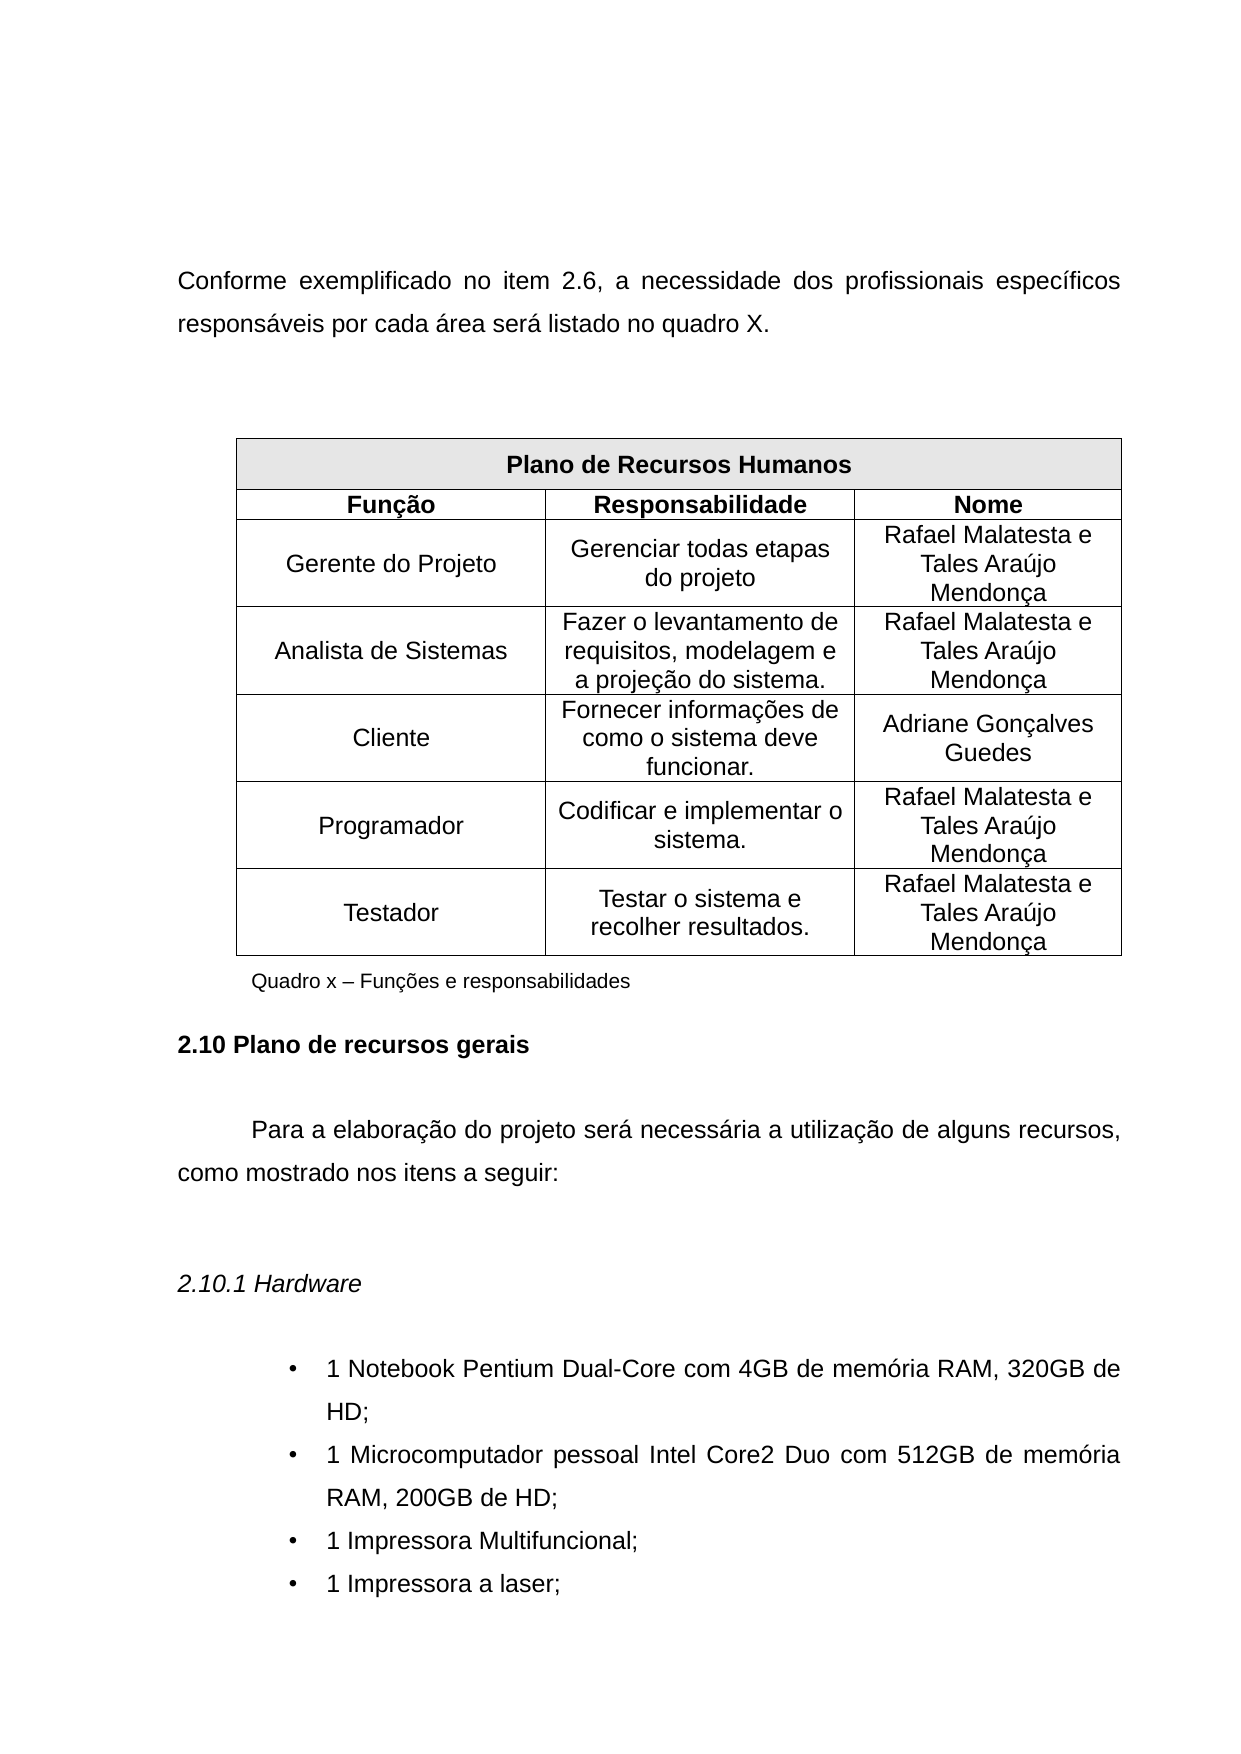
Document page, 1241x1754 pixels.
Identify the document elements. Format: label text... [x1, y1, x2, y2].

table_cell Codificar e implementar o sistema. [546, 782, 854, 868]
table_cell Função [237, 490, 545, 519]
text Conforme exemplificado no item 2.6, a necessidade dos profissionais específicos responsáveis por cada área será listado no quadro X. [177, 266, 1122, 338]
table_cell Responsabilidade [546, 490, 854, 519]
table_cell Fazer o levantamento de requisitos, modelagem e a projeção do sistema. [546, 607, 854, 693]
table_cell Adriane Gonçalves Guedes [855, 695, 1121, 781]
table_cell Nome [855, 490, 1121, 519]
table_cell Rafael Malatesta e Tales Araújo Mendonça [855, 869, 1121, 955]
subtitle 2.10 Plano de recursos gerais [177, 1030, 1122, 1059]
text Para a elaboração do projeto será necessária a utilização de alguns recursos, como mostrado nos itens a seguir: [177, 1115, 1122, 1187]
list 1 Notebook Pentium Dual-Core com 4GB de memória RAM, 320GB de HD; [288, 1353, 1122, 1426]
table_cell Programador [237, 782, 545, 868]
table_header Plano de Recursos Humanos [237, 439, 1121, 489]
subtitle 2.10.1 Hardware [177, 1269, 1122, 1298]
table_cell Gerenciar todas etapas do projeto [546, 520, 854, 606]
table_cell Rafael Malatesta e Tales Araújo Mendonça [855, 520, 1121, 606]
list 1 Impressora a laser; [288, 1569, 1122, 1598]
table_cell Rafael Malatesta e Tales Araújo Mendonça [855, 607, 1121, 693]
table_cell Fornecer informações de como o sistema deve funcionar. [546, 695, 854, 781]
table_cell Analista de Sistemas [237, 607, 545, 693]
text Quadro x – Funções e responsabilidades [177, 969, 1122, 993]
table_cell Rafael Malatesta e Tales Araújo Mendonça [855, 782, 1121, 868]
table_cell Testar o sistema e recolher resultados. [546, 869, 854, 955]
table_cell Testador [237, 869, 545, 955]
table_cell Cliente [237, 695, 545, 781]
list 1 Microcomputador pessoal Intel Core2 Duo com 512GB de memória RAM, 200GB de HD; [288, 1440, 1122, 1512]
table_cell Gerente do Projeto [237, 520, 545, 606]
list 1 Impressora Multifuncional; [288, 1526, 1122, 1555]
